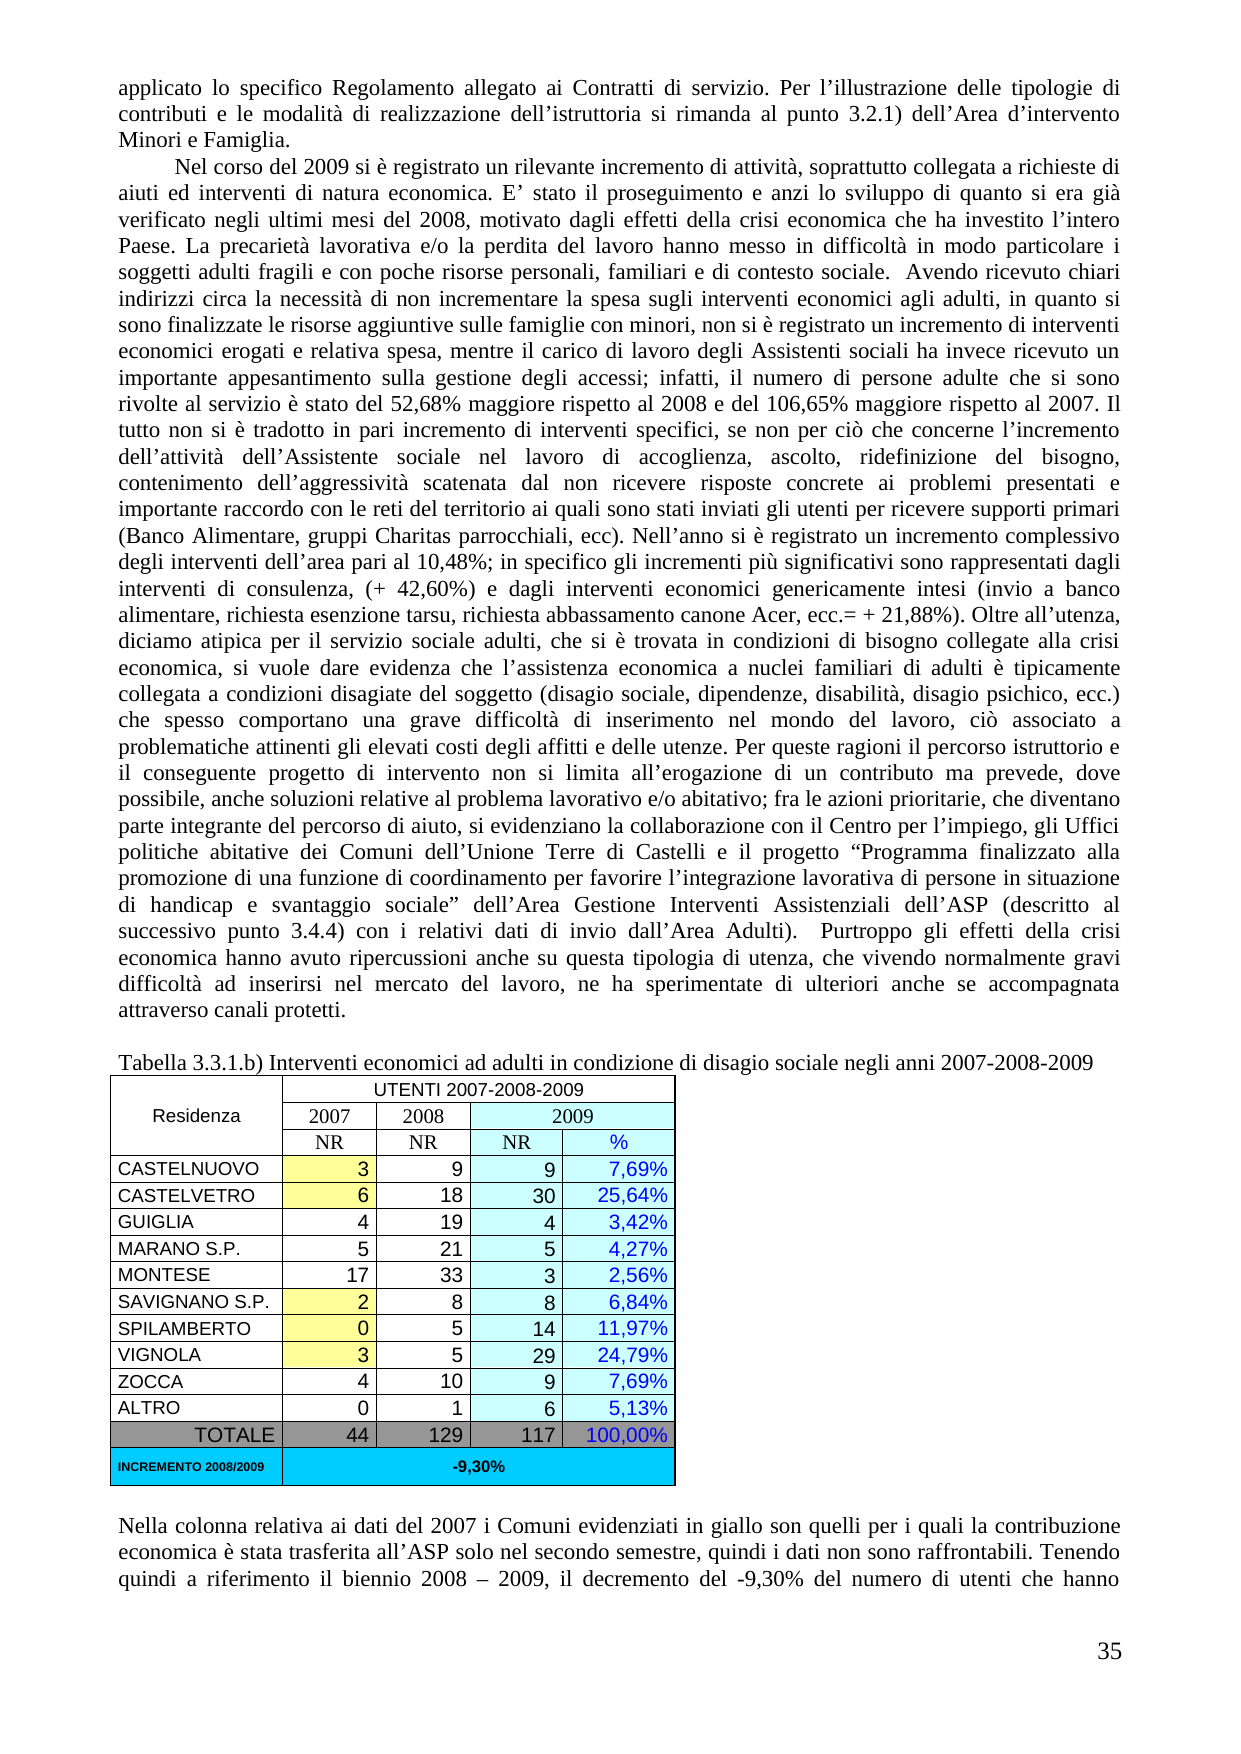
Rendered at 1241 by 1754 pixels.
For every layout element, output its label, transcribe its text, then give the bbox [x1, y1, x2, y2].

table_cell 1 [377, 1395, 470, 1421]
table_cell 8 [471, 1289, 562, 1314]
table_cell 25,64% [563, 1183, 674, 1208]
text Nel corso del 2009 si è registrato un rilevante incremento di attività, soprattutto collegata a richieste di aiuti ed interventi di natura economica. E’ stato il proseguimento e anzi lo sviluppo di quanto si era già verificato negli ultimi mesi del 2008, motivato dagli effetti della crisi economica che ha investito l’intero Paese. La precarietà lavorativa e/o la perdita del lavoro hanno messo in difficoltà in modo particolare i soggetti adulti fragili e con poche risorse personali, familiari e di contesto sociale. Avendo ricevuto chiari indirizzi circa la necessità di non incrementare la spesa sugli interventi economici agli adulti, in quanto si sono finalizzate le risorse aggiuntive sulle famiglie con minori, non si è registrato un incremento di interventi economici erogati e relativa spesa, mentre il carico di lavoro degli Assistenti sociali ha invece ricevuto un importante appesantimento sulla gestione degli accessi; infatti, il numero di persone adulte che si sono rivolte al servizio è stato del 52,68% maggiore rispetto al 2008 e del 106,65% maggiore rispetto al 2007. Il tutto non si è tradotto in pari incremento di interventi specifici, se non per ciò che concerne l’incremento dell’attività dell’Assistente sociale nel lavoro di accoglienza, ascolto, ridefinizione del bisogno, contenimento dell’aggressività scatenata dal non ricevere risposte concrete ai problemi presentati e importante raccordo con le reti del territorio ai quali sono stati inviati gli utenti per ricevere supporti primari (Banco Alimentare, gruppi Charitas parrocchiali, ecc). Nell’anno si è registrato un incremento complessivo degli interventi dell’area pari al 10,48%; in specifico gli incrementi più significativi sono rappresentati dagli interventi di consulenza, (+ 42,60%) e dagli interventi economici genericamente intesi (invio a banco alimentare, richiesta esenzione tarsu, richiesta abbassamento canone Acer, ecc.= + 21,88%). Oltre all’utenza, diciamo atipica per il servizio sociale adulti, che si è trovata in condizioni di bisogno collegate alla crisi economica, si vuole dare evidenza che l’assistenza economica a nuclei familiari di adulti è tipicamente collegata a condizioni disagiate del soggetto (disagio sociale, dipendenze, disabilità, disagio psichico, ecc.) che spesso comportano una grave difficoltà di inserimento nel mondo del lavoro, ciò associato a problematiche attinenti gli elevati costi degli affitti e delle utenze. Per queste ragioni il percorso istruttorio e il conseguente progetto di intervento non si limita all’erogazione di un contributo ma prevede, dove possibile, anche soluzioni relative al problema lavorativo e/o abitativo; fra le azioni prioritarie, che diventano parte integrante del percorso di aiuto, si evidenziano la collaborazione con il Centro per l’impiego, gli Uffici politiche abitative dei Comuni dell’Unione Terre di Castelli e il progetto “Programma finalizzato alla promozione di una funzione di coordinamento per favorire l’integrazione lavorativa di persone in situazione di handicap e svantaggio sociale” dell’Area Gestione Interventi Assistenziali dell’ASP (descritto al successivo punto 3.4.4) con i relativi dati di invio dall’Area Adulti). Purtroppo gli effetti della crisi economica hanno avuto ripercussioni anche su questa tipologia di utenza, che vivendo normalmente gravi difficoltà ad inserirsi nel mercato del lavoro, ne ha sperimentate di ulteriori anche se accompagnata attraverso canali protetti. [118, 153, 1122, 1023]
table_cell -9,30% [283, 1448, 674, 1485]
table_cell 4 [471, 1209, 562, 1235]
table_cell 3,42% [563, 1209, 674, 1235]
table_header UTENTI 2007-2008-2009 [283, 1076, 674, 1102]
table_cell MONTESE [111, 1262, 282, 1288]
table_cell 2,56% [563, 1262, 674, 1288]
table_cell MARANO S.P. [111, 1236, 282, 1261]
table_cell VIGNOLA [111, 1342, 282, 1367]
table_cell TOTALE [111, 1422, 282, 1447]
table_cell 3 [283, 1156, 376, 1182]
table_cell 8 [377, 1289, 470, 1314]
table_cell 2 [283, 1289, 376, 1314]
table_cell 5 [377, 1315, 470, 1341]
table_header Residenza [111, 1076, 282, 1155]
table_cell 6,84% [563, 1289, 674, 1314]
table_cell CASTELVETRO [111, 1183, 282, 1208]
table_cell 4 [283, 1369, 376, 1394]
table_cell 0 [283, 1315, 376, 1341]
table_cell 3 [471, 1262, 562, 1288]
table_cell 0 [283, 1395, 376, 1421]
table_cell ZOCCA [111, 1369, 282, 1394]
table_cell 29 [471, 1342, 562, 1367]
table_cell 30 [471, 1183, 562, 1208]
table_cell 5 [377, 1342, 470, 1367]
table_cell % [563, 1130, 674, 1155]
table_cell 19 [377, 1209, 470, 1235]
table_cell 9 [471, 1369, 562, 1394]
table_cell SAVIGNANO S.P. [111, 1289, 282, 1314]
table_cell 5 [471, 1236, 562, 1261]
table_cell 129 [377, 1422, 470, 1447]
table_cell 9 [377, 1156, 470, 1182]
table_cell 10 [377, 1369, 470, 1394]
table_cell 100,00% [563, 1422, 674, 1447]
table_cell 7,69% [563, 1369, 674, 1394]
table_cell 33 [377, 1262, 470, 1288]
table_cell 11,97% [563, 1315, 674, 1341]
table_cell 4,27% [563, 1236, 674, 1261]
table_cell 44 [283, 1422, 376, 1447]
table_cell GUIGLIA [111, 1209, 282, 1235]
text Nella colonna relativa ai dati del 2007 i Comuni evidenziati in giallo son quelli per i quali la contribuzione economica è stata trasferita all’ASP solo nel secondo semestre, quindi i dati non sono raffrontabili. Tenendo quindi a riferimento il biennio 2008 – 2009, il decremento del -9,30% del numero di utenti che hanno [118, 1512, 1122, 1591]
table_cell 5 [283, 1236, 376, 1261]
table_cell 2009 [471, 1103, 674, 1128]
table_cell 2008 [377, 1103, 470, 1128]
table_cell 2007 [283, 1103, 376, 1128]
table_cell INCREMENTO 2008/2009 [111, 1448, 282, 1485]
table_cell NR [377, 1130, 470, 1155]
table_cell 7,69% [563, 1156, 674, 1182]
table_cell 5,13% [563, 1395, 674, 1421]
table_cell 6 [471, 1395, 562, 1421]
table_cell 14 [471, 1315, 562, 1341]
table_cell 21 [377, 1236, 470, 1261]
table_cell 3 [283, 1342, 376, 1367]
table_cell 6 [283, 1183, 376, 1208]
table_cell NR [283, 1130, 376, 1155]
table_cell NR [471, 1130, 562, 1155]
table_cell SPILAMBERTO [111, 1315, 282, 1341]
table_cell 4 [283, 1209, 376, 1235]
table_cell 24,79% [563, 1342, 674, 1367]
text applicato lo specifico Regolamento allegato ai Contratti di servizio. Per l’illustrazione delle tipologie di contributi e le modalità di realizzazione dell’istruttoria si rimanda al punto 3.2.1) dell’Area d’intervento Minori e Famiglia. [118, 74, 1122, 153]
text Tabella 3.3.1.b) Interventi economici ad adulti in condizione di disagio sociale negli anni 2007-2008-2009 [118, 1049, 1122, 1075]
table_cell 117 [471, 1422, 562, 1447]
table_cell ALTRO [111, 1395, 282, 1421]
table_cell 17 [283, 1262, 376, 1288]
table_cell CASTELNUOVO [111, 1156, 282, 1182]
table_cell 18 [377, 1183, 470, 1208]
table_cell 9 [471, 1156, 562, 1182]
